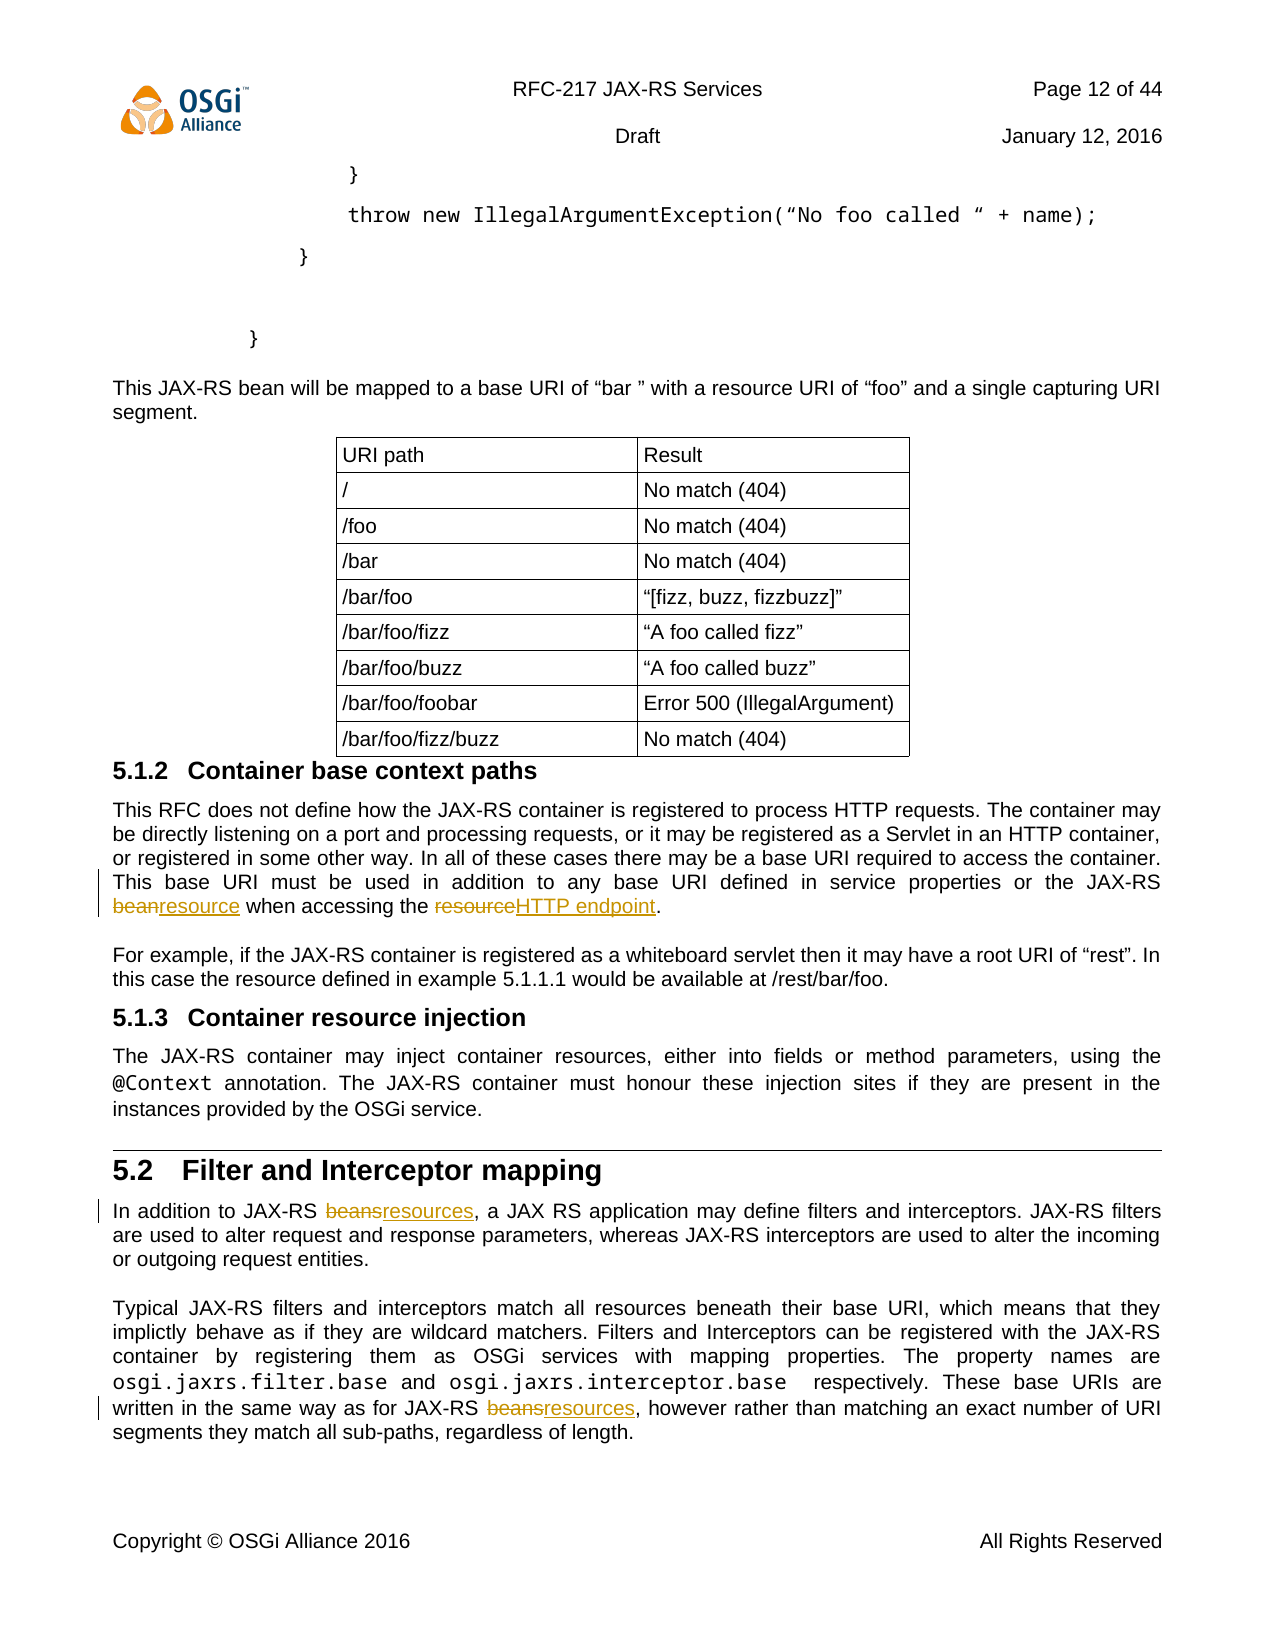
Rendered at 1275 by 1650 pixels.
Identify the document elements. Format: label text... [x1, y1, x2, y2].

subtitle Container resource injection [112, 1003, 1162, 1032]
table_cell “[fizz, buzz, fizzbuzz]” [638, 580, 909, 614]
table_cell /bar/foo/fizz [337, 615, 637, 650]
text } [247, 241, 1162, 269]
table_cell /bar [337, 544, 637, 579]
text This JAX-RS bean will be mapped to a base URI of “bar ” with a resource URI of “foo” and a single capturing URI segment. [112, 376, 1162, 424]
table_cell “A foo called buzz” [638, 651, 909, 685]
table_cell / [337, 473, 637, 508]
table_cell /bar/foo/buzz [337, 651, 637, 685]
table_cell “A foo called fizz” [638, 615, 909, 650]
subtitle Container base context paths [112, 756, 1162, 785]
table_header Result [638, 438, 909, 472]
text } [247, 159, 1162, 187]
text The JAX-RS container may inject container resources, either into fields or method parameters, using the @Context annotation. The JAX-RS container must honour these injection sites if they are present in the instances provided by the OSGi service. [112, 1044, 1162, 1120]
table_cell /bar/foo/fizz/buzz [337, 722, 637, 756]
table_header URI path [337, 438, 637, 472]
text This RFC does not define how the JAX-RS container is registered to process HTTP requests. The container may be directly listening on a port and processing requests, or it may be registered as a Servlet in an HTTP container, or registered in some other way. In all of these cases there may be a base URI required to access the container. This base URI must be used in addition to any base URI defined in service properties or the JAX-RS resource when accessing the HTTP endpoint. [112, 798, 1162, 917]
text In addition to JAX-RS resources, a JAX RS application may define filters and interceptors. JAX-RS filters are used to alter request and response parameters, whereas JAX-RS interceptors are used to alter the incoming or outgoing request entities. [112, 1199, 1162, 1271]
table_cell No match (404) [638, 509, 909, 543]
subtitle Filter and Interceptor mapping [112, 1151, 1162, 1186]
text For example, if the JAX-RS container is registered as a whiteboard servlet then it may have a root URI of “rest”. In this case the resource defined in example 5.1.1.1 would be available at /rest/bar/foo. [112, 942, 1162, 990]
table_cell No match (404) [638, 544, 909, 579]
table_cell /bar/foo/foobar [337, 686, 637, 721]
text } [247, 323, 1162, 351]
text throw new IllegalArgumentException(“No foo called “ + name); [247, 200, 1162, 228]
text Typical JAX-RS filters and interceptors match all resources beneath their base URI, which means that they implictly behave as if they are wildcard matchers. Filters and Interceptors can be registered with the JAX-RS container by registering them as OSGi services with mapping properties. The property names are osgi.jaxrs.filter.base and osgi.jaxrs.interceptor.base respectively. These base URIs are written in the same way as for JAX-RS resources, however rather than matching an exact number of URI segments they match all sub-paths, regardless of length. [112, 1296, 1162, 1444]
table_cell /foo [337, 509, 637, 543]
table_cell No match (404) [638, 473, 909, 508]
table_cell Error 500 (IllegalArgument) [638, 686, 909, 721]
table_cell /bar/foo [337, 580, 637, 614]
table_cell No match (404) [638, 722, 909, 756]
picture [113, 78, 257, 142]
